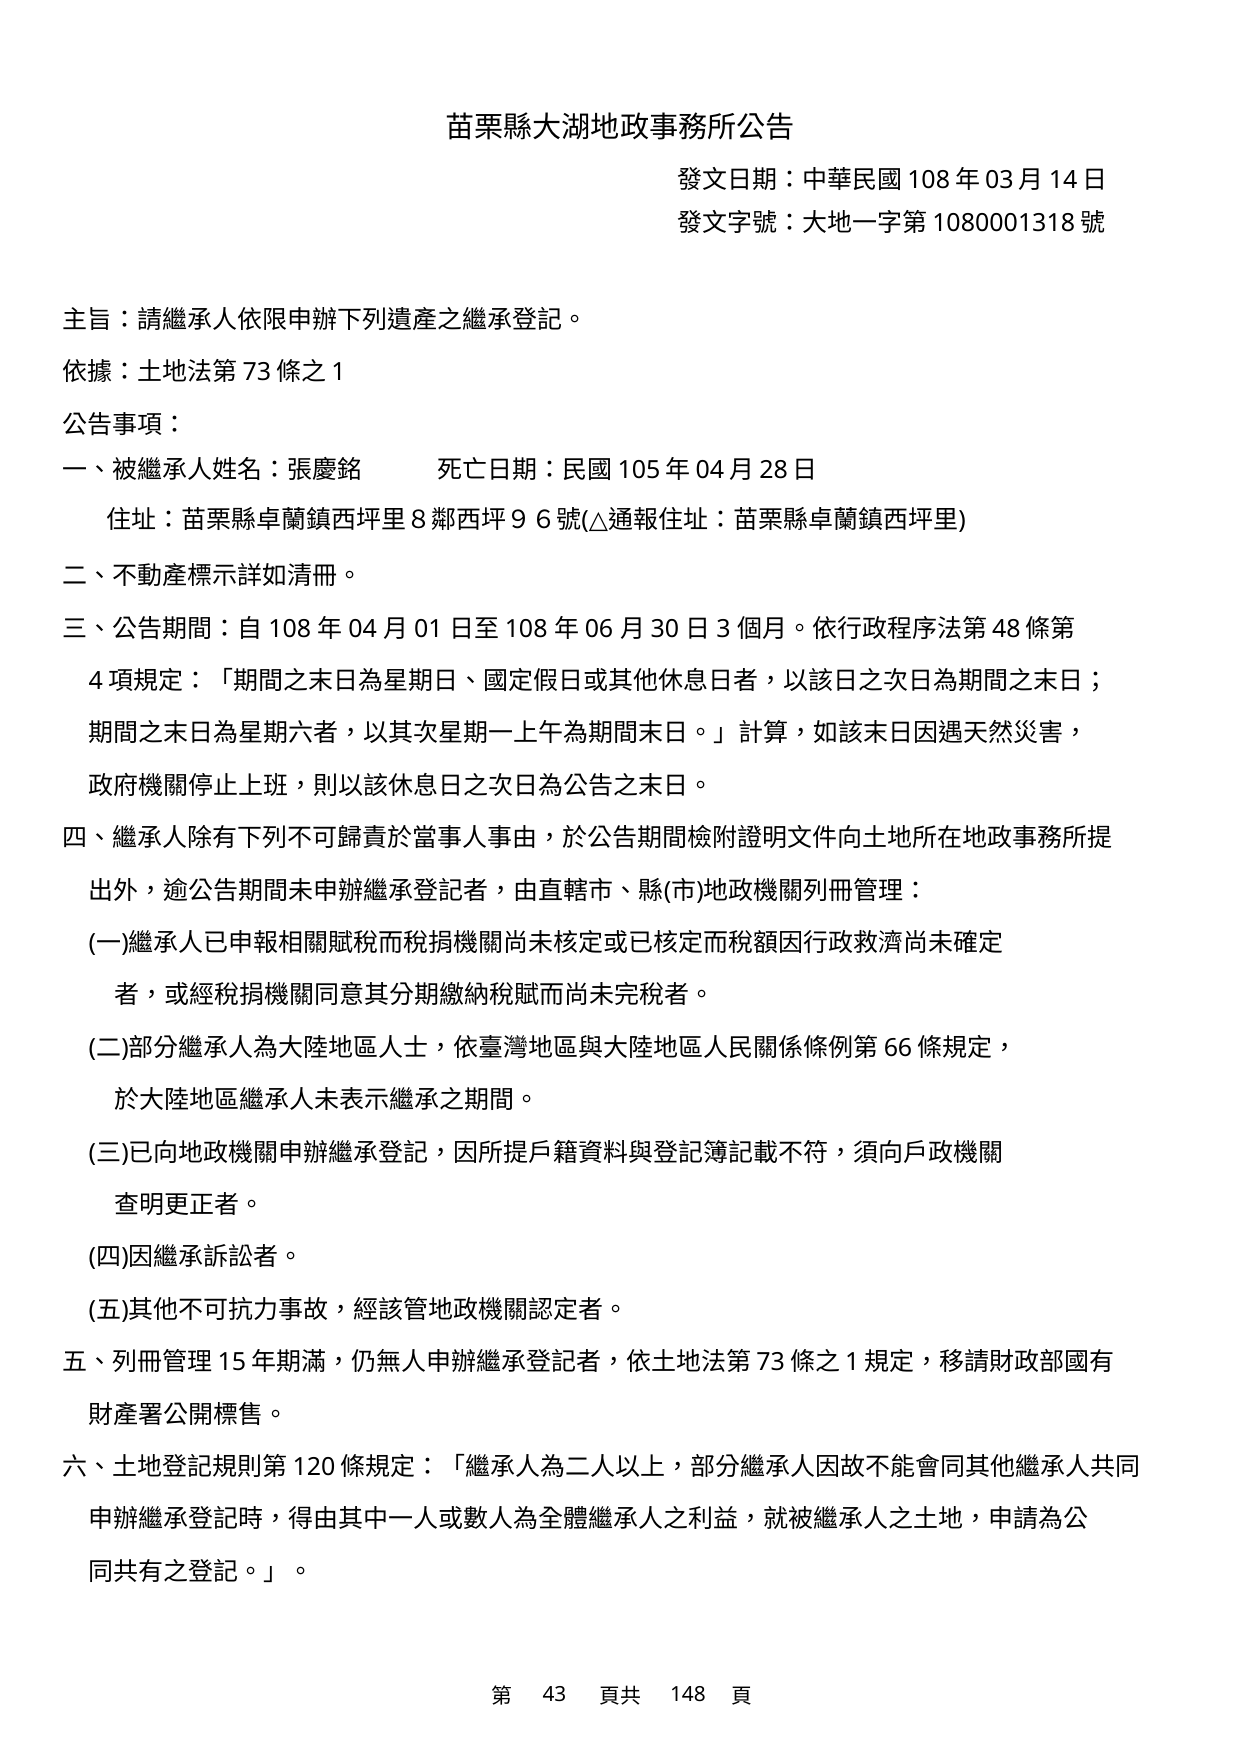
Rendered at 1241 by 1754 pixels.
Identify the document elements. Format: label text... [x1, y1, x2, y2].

text 苗栗縣大湖地政事務所公告 [62, 103, 1177, 146]
text 頁 [721, 1679, 762, 1709]
text 148 [654, 1679, 721, 1708]
text 頁共 [585, 1679, 654, 1709]
text 一、被繼承人姓名：張慶銘 死亡日期：民國105年04月28日 [62, 450, 1177, 486]
text 住址：苗栗縣卓蘭鎮西坪里８鄰西坪９６號(△通報住址：苗栗縣卓蘭鎮西坪里) [106, 500, 1177, 539]
text 二、不動產標示詳如清冊。 三、公告期間：自 108 年 04 月 01 日至 108 年 06 月 30 日 3 個月。依行政程序法第48條第 4項規定：「期間之末日為星期日、國定假日或其他休息日者，以該日之次日為期間之末日； 期間之末日為星期六者，以其次星期一上午為期間末日。」計算，如該末日因遇天然災害， 政府機關停止上班，則以該休息日之次日為公告之末日。 四、繼承人除有下列不可歸責於當事人事由，於公告期間檢附證明文件向土地所在地政事務所提 出外，逾公告期間未申辦繼承登記者，由直轄市、縣(市)地政機關列冊管理： (一)繼承人已申報相關賦稅而稅捐機關尚未核定或已核定而稅額因行政救濟尚未確定 者，或經稅捐機關同意其分期繳納稅賦而尚未完稅者。 (二)部分繼承人為大陸地區人士，依臺灣地區與大陸地區人民關係條例第66條規定， 於大陸地區繼承人未表示繼承之期間。 (三)已向地政機關申辦繼承登記，因所提戶籍資料與登記簿記載不符，須向戶政機關 查明更正者。 (四)因繼承訴訟者。 (五)其他不可抗力事故，經該管地政機關認定者。 五、列冊管理15年期滿，仍無人申辦繼承登記者，依土地法第73條之1規定，移請財政部國有 財產署公開標售。 六、土地登記規則第120條規定：「繼承人為二人以上，部分繼承人因故不能會同其他繼承人共同 申辦繼承登記時，得由其中一人或數人為全體繼承人之利益，就被繼承人之土地，申請為公 同共有之登記。」。 [62, 539, 1177, 1587]
text 第 [481, 1679, 523, 1709]
text 主旨：請繼承人依限申辦下列遺產之繼承登記。 依據：土地法第73條之1 公告事項： [62, 283, 1177, 441]
text 43 [523, 1679, 585, 1708]
text 發文日期：中華民國108年03月14日 [677, 160, 1177, 196]
text 發文字號：大地一字第1080001318號 [677, 202, 1177, 238]
